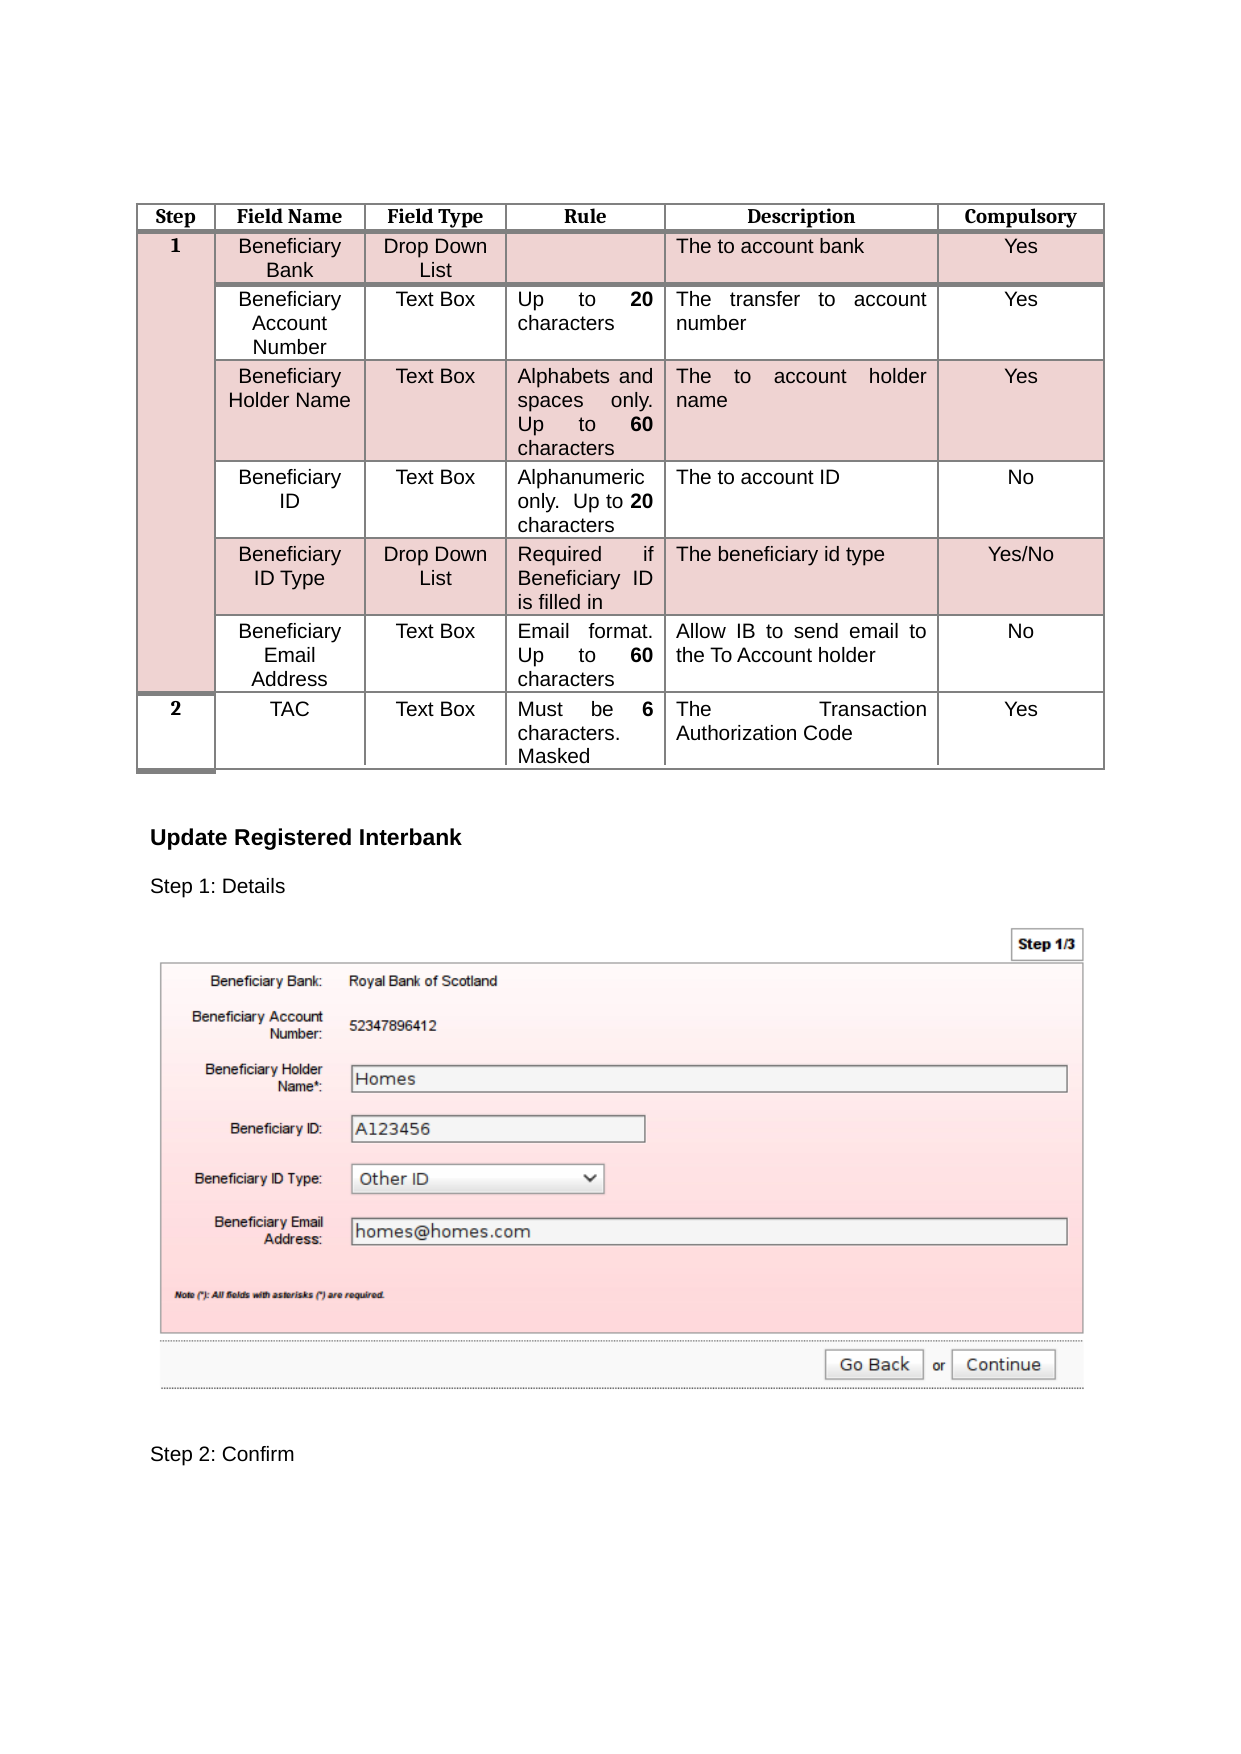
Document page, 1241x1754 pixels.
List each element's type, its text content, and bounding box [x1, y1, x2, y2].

table_cell Beneficiary ID [216, 462, 364, 537]
table_cell Email format. Up to 60 characters [507, 616, 664, 691]
table_cell The transfer to account number [666, 287, 937, 359]
table_header Description [666, 205, 937, 229]
text Step 1: Details [150, 874, 1090, 898]
table_cell No [939, 462, 1103, 537]
table_cell The to account ID [666, 462, 937, 537]
table_cell Alphabets and spaces only. Up to 60 characters [507, 361, 664, 460]
table_cell Yes [939, 234, 1103, 282]
picture [151, 923, 1089, 1393]
table_cell Drop Down List [366, 234, 505, 282]
table_cell Drop Down List [366, 539, 505, 614]
table_cell TAC [216, 693, 364, 768]
table_cell Beneficiary Account Number [216, 287, 364, 359]
table_cell Yes [938, 693, 1103, 768]
table_cell Yes [939, 361, 1103, 460]
table_header Field Name [216, 205, 364, 229]
table_header Rule [507, 205, 664, 229]
table_cell Up to 20 characters [507, 287, 664, 359]
table_cell 2 [138, 696, 214, 768]
text Update Registered Interbank [150, 824, 1090, 850]
table_cell Text Box [366, 287, 505, 359]
table_cell Alphanumeric only. Up to 20 characters [507, 462, 664, 537]
table_cell Required if Beneficiary ID is filled in [507, 539, 664, 614]
table_cell Text Box [366, 616, 505, 691]
table_cell Beneficiary Bank [216, 234, 364, 282]
table_header Step [138, 205, 214, 229]
table_cell Allow IB to send email to the To Account holder [666, 616, 937, 691]
table_cell Yes [939, 287, 1103, 359]
table_cell The to account holder name [666, 361, 937, 460]
table_cell Text Box [366, 462, 505, 537]
table_cell The to account bank [666, 234, 937, 282]
table_cell Text Box [365, 693, 506, 768]
table_cell Must be 6 characters. Masked [506, 693, 664, 768]
table_header Compulsory [939, 205, 1103, 229]
table_cell 1 [138, 234, 214, 691]
table_header Field Type [366, 205, 505, 229]
table_cell Beneficiary ID Type [216, 539, 364, 614]
table_cell Text Box [366, 361, 505, 460]
table_cell No [939, 616, 1103, 691]
table_cell Yes/No [939, 539, 1103, 614]
table_cell Beneficiary Email Address [216, 616, 364, 691]
table_cell The Transaction Authorization Code [665, 693, 938, 768]
table_cell [507, 234, 664, 282]
table_cell The beneficiary id type [666, 539, 937, 614]
table_cell Beneficiary Holder Name [216, 361, 364, 460]
text Step 2: Confirm [150, 1442, 1090, 1466]
